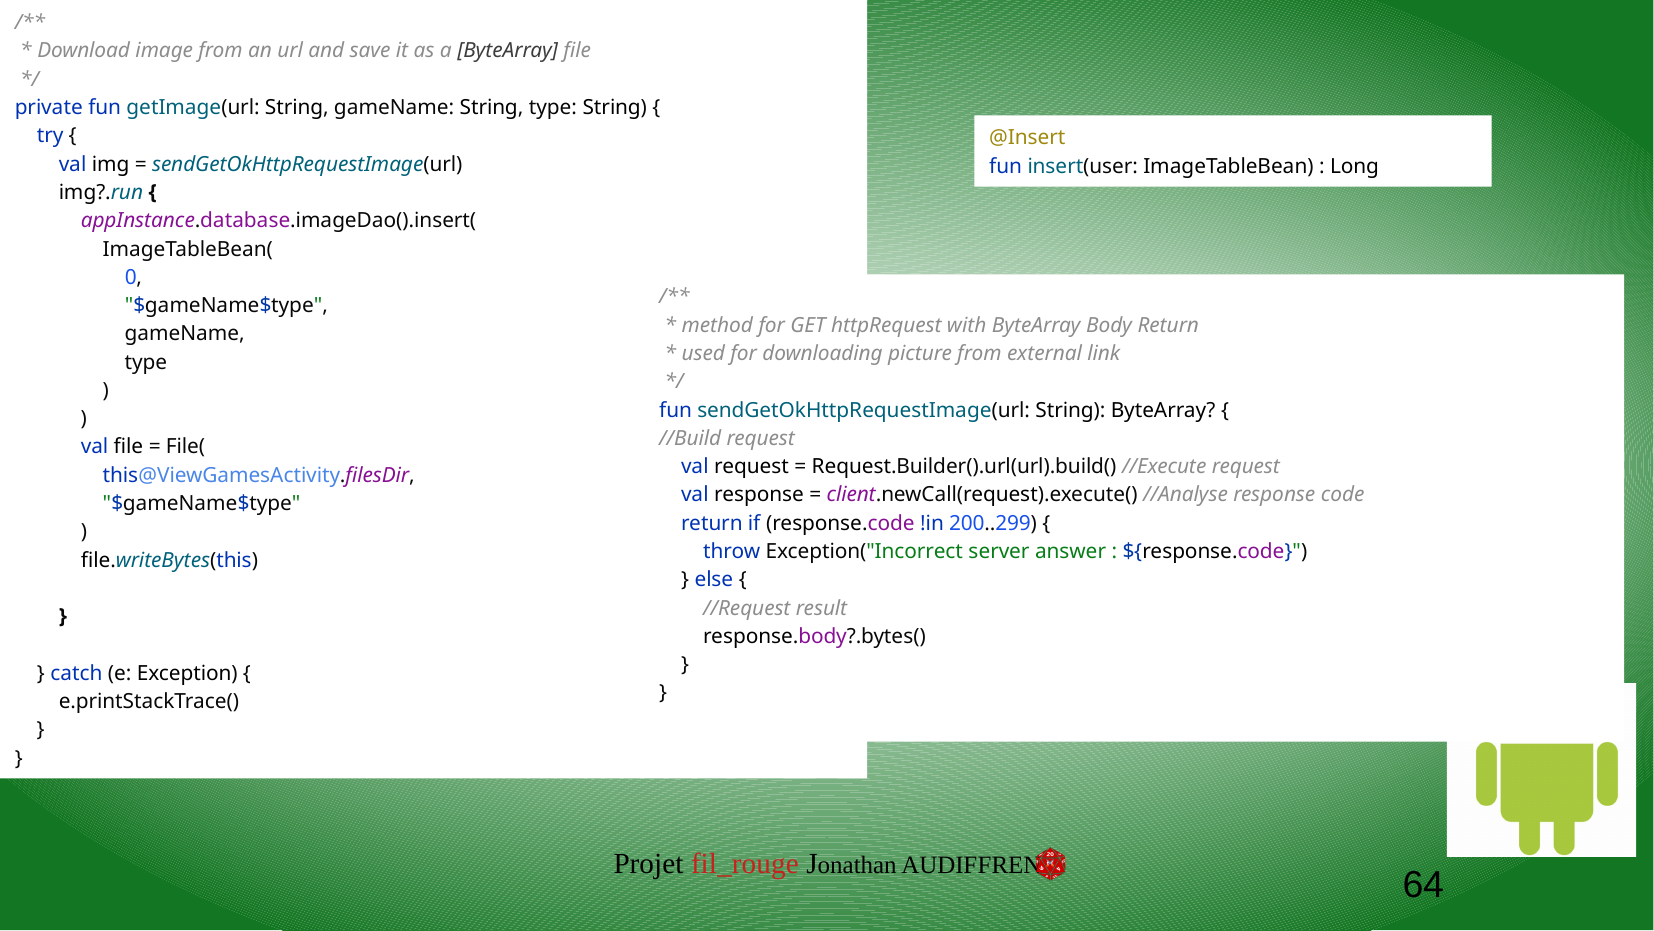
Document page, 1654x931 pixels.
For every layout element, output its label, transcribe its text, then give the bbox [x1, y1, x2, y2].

picture [1033, 847, 1067, 881]
text_box @Insert fun insert(user: ImageTableBean) : Long [974, 115, 1492, 178]
picture [1446, 683, 1637, 857]
text_box /** * method for GET httpRequest with ByteArray Body Return * used for downloading picture from external link */ fun sendGetOkHttpRequestImage(url: String): ByteArray? { //Build request val request = Request.Builder().url(url).build() //Execute request val response = client.newCall(request).execute() //Analyse response code return if (response.code !in 200..299) { throw Exception("Incorrect server answer : ${response.code}") } else { //Request result response.body?.bytes() } } [644, 274, 1625, 666]
text_box /** * Download image from an url and save it as a [ByteArray] file */ private fun getImage(url: String, gameName: String, type: String) { try { val img = sendGetOkHttpRequestImage(url) img?.run { appInstance.database.imageDao().insert( ImageTableBean( 0, "$gameName$type", gameName, type ) ) val file = File( this@ViewGamesActivity.filesDir, "$gameName$type" ) file.writeBytes(this) } } catch (e: Exception) { e.printStackTrace() } } [0, 0, 868, 666]
